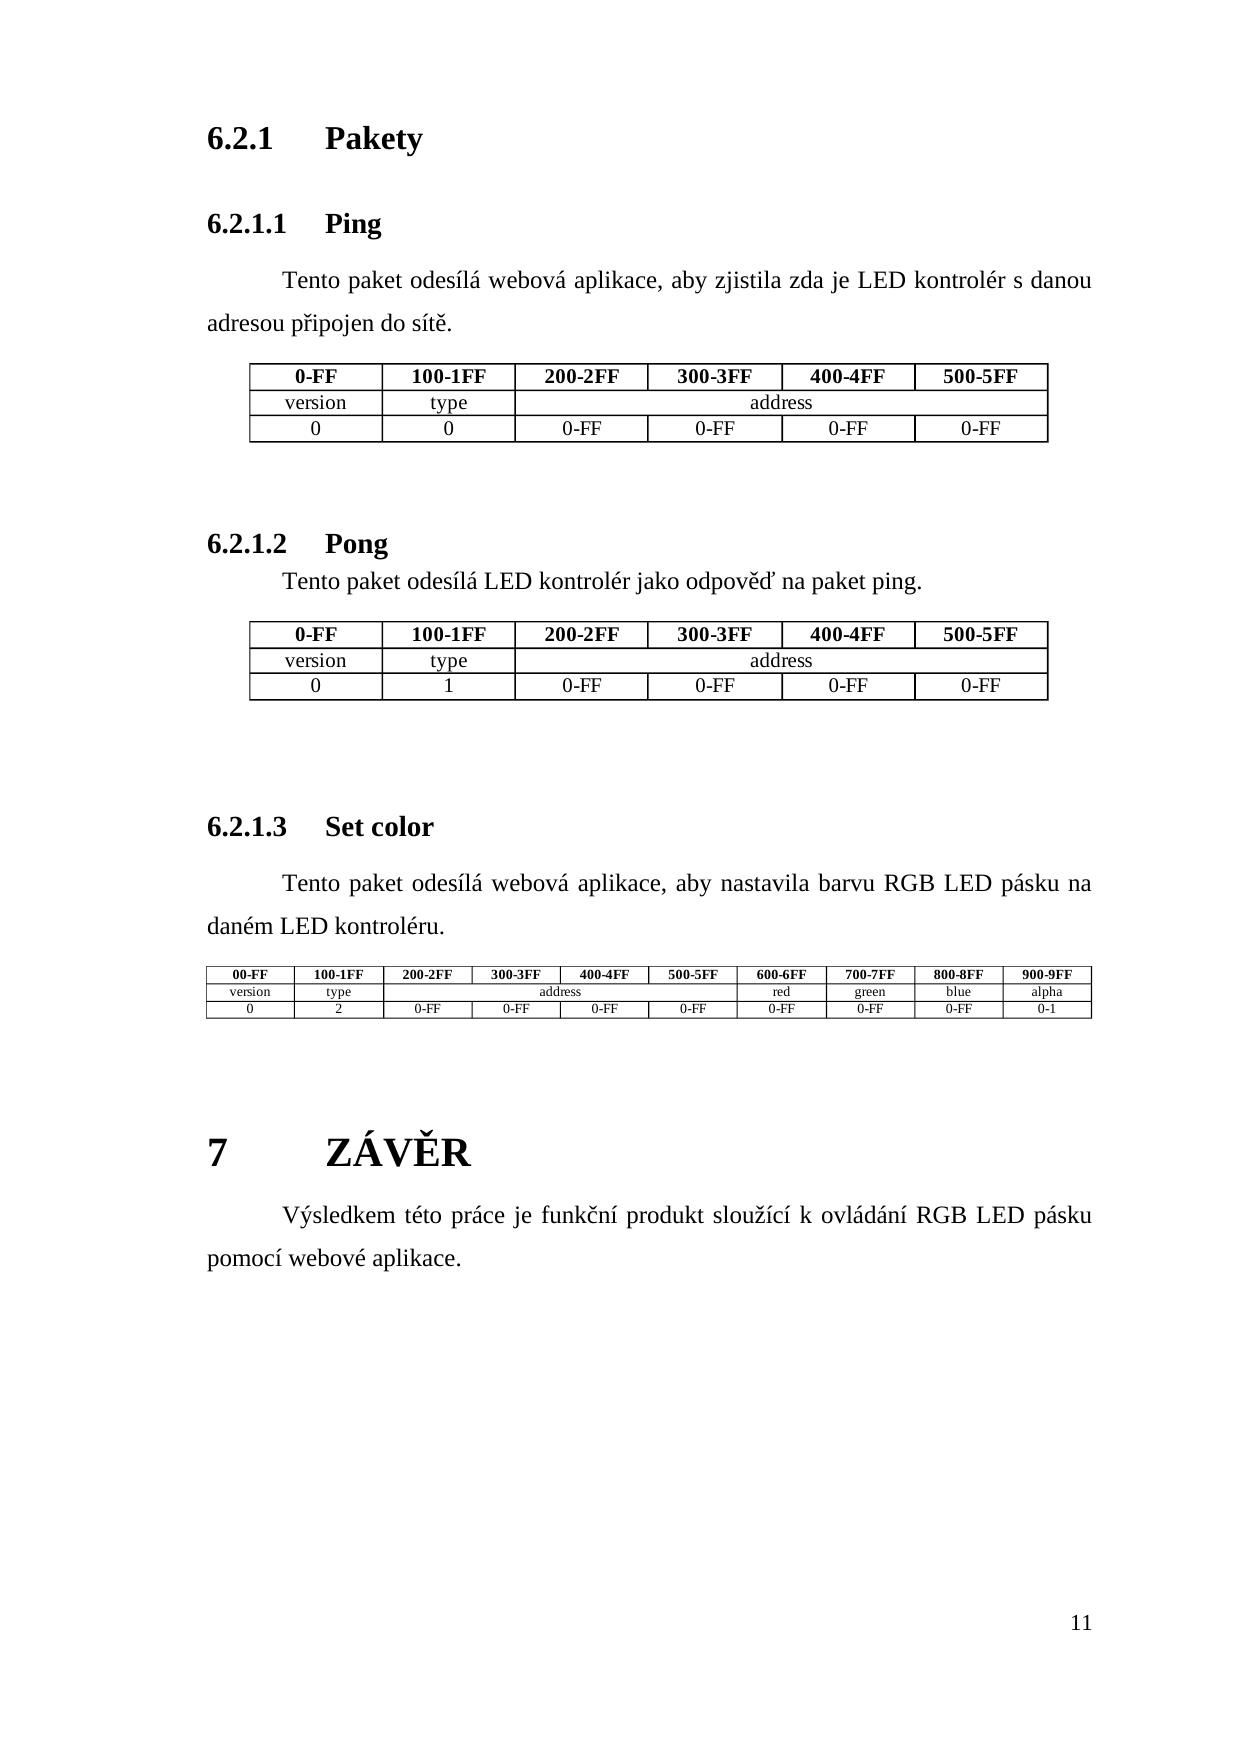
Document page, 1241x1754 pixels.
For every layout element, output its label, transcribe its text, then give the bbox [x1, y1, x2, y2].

text Tento paket odesílá LED kontrolér jako odpověď na paket ping. [207, 566, 1092, 595]
text Tento paket odesílá webová aplikace, aby nastavila barvu RGB LED pásku na daném LED kontroléru. [207, 868, 1092, 939]
subtitle Set color [207, 809, 1092, 843]
text Výsledkem této práce je funkční produkt sloužící k ovládání RGB LED pásku pomocí webové aplikace. [207, 1200, 1092, 1272]
subtitle Pakety [207, 118, 1092, 156]
subtitle Závěr [207, 1127, 1092, 1175]
subtitle Ping [207, 206, 1092, 240]
text Tento paket odesílá webová aplikace, aby zjistila zda je LED kontrolér s danou adresou připojen do sítě. [207, 265, 1092, 337]
subtitle Pong [207, 526, 1092, 560]
